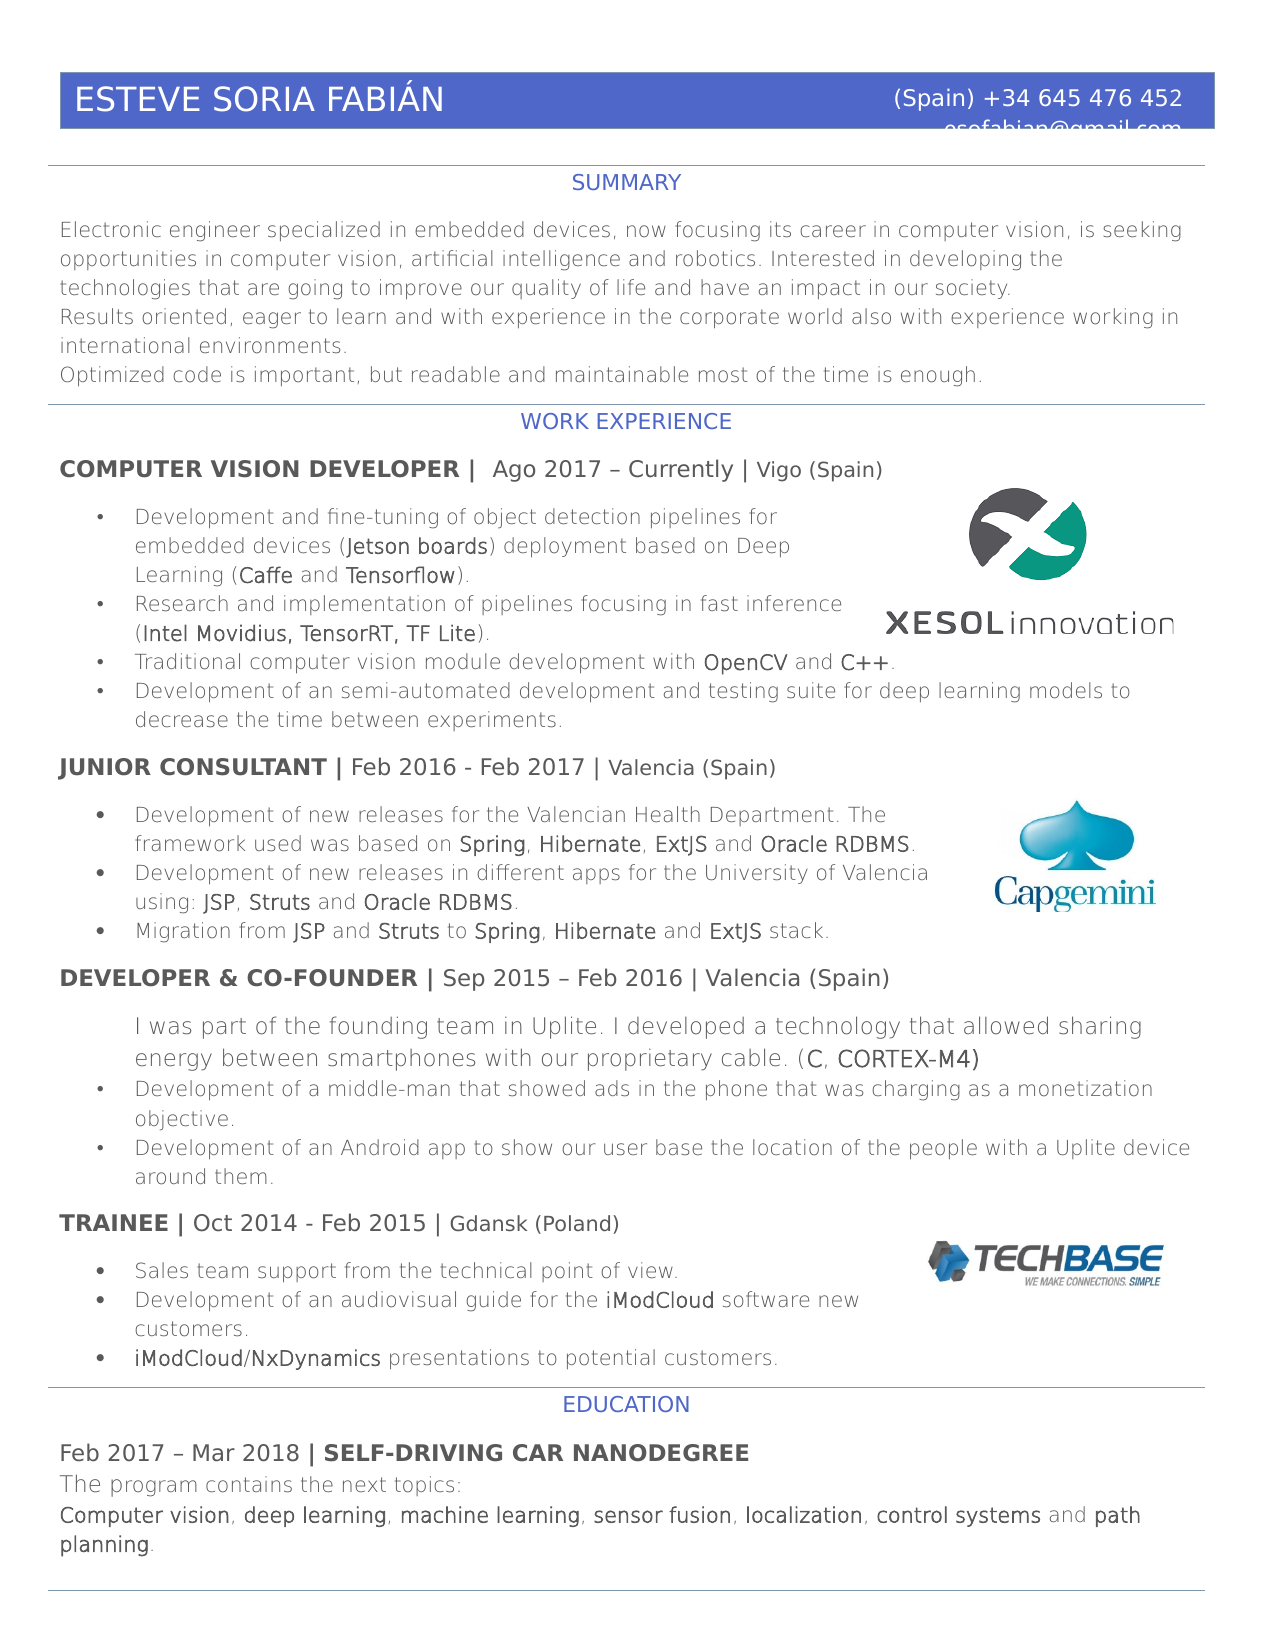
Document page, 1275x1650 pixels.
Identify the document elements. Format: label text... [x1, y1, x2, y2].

text Esteve Soria Fabián [61, 73, 1214, 128]
picture [886, 488, 1174, 634]
table_header Summary Electronic engineer specialized in embedded devices, now focusing its career in computer vision, is seeking opportunities in computer vision, artificial intelligence and robotics. Interested in developing the technologies that are going to improve our quality of life and have an impact in our society. Results oriented, eager to learn and with experience in the corporate world also with experience working in international environments. Optimized code is important, but readable and maintainable most of the time is enough. [48, 166, 1205, 404]
text (Spain) +34 645 476 452 esofabian@gmail.com [882, 82, 1182, 144]
picture [929, 1219, 1173, 1306]
picture [982, 795, 1170, 912]
table_cell WORK Experience COMPUTER VISION DEVELOPER | Ago 2017 – Currently | Vigo (Spain) Development and fine-tuning of object detection pipelines for embedded devices (Jetson boards) deployment based on Deep Learning (Caffe and Tensorflow). Research and implementation of pipelines focusing in fast inference (Intel Movidius, TensorRT, TF Lite). Traditional computer vision module development with OpenCV and C++. Development of an semi-automated development and testing suite for deep learning models to decrease the time between experiments. JUNIOR CONSULTANT | Feb 2016 - Feb 2017 | Valencia (Spain) Development of new releases for the Valencian Health Department. The framework used was based on Spring, Hibernate, ExtJS and Oracle RDBMS. Development of new releases in different apps for the University of Valencia using: JSP, Struts and Oracle RDBMS. Migration from JSP and Struts to Spring, Hibernate and ExtJS stack. DEVELOPER & CO-FOUNDER | Sep 2015 – Feb 2016 | Valencia (Spain) I was part of the founding team in Uplite. I developed a technology that allowed sharing energy between smartphones with our proprietary cable. (C, CORTEX-M4) Development of a middle-man that showed ads in the phone that was charging as a monetization objective. Development of an Android app to show our user base the location of the people with a Uplite device around them. TRAINEE | Oct 2014 - Feb 2015 | Gdansk (Poland) Sales team support from the technical point of view. Development of an audiovisual guide for the iModCloud software new customers. iModCloud/NxDynamics presentations to potential customers. [48, 405, 1205, 1387]
table_cell Education Feb 2017 – Mar 2018 | SELF-DRIVING CAR NANODEGREE The program contains the next topics: Computer vision, deep learning, machine learning, sensor fusion, localization, control systems and path planning. [48, 1388, 1205, 1590]
